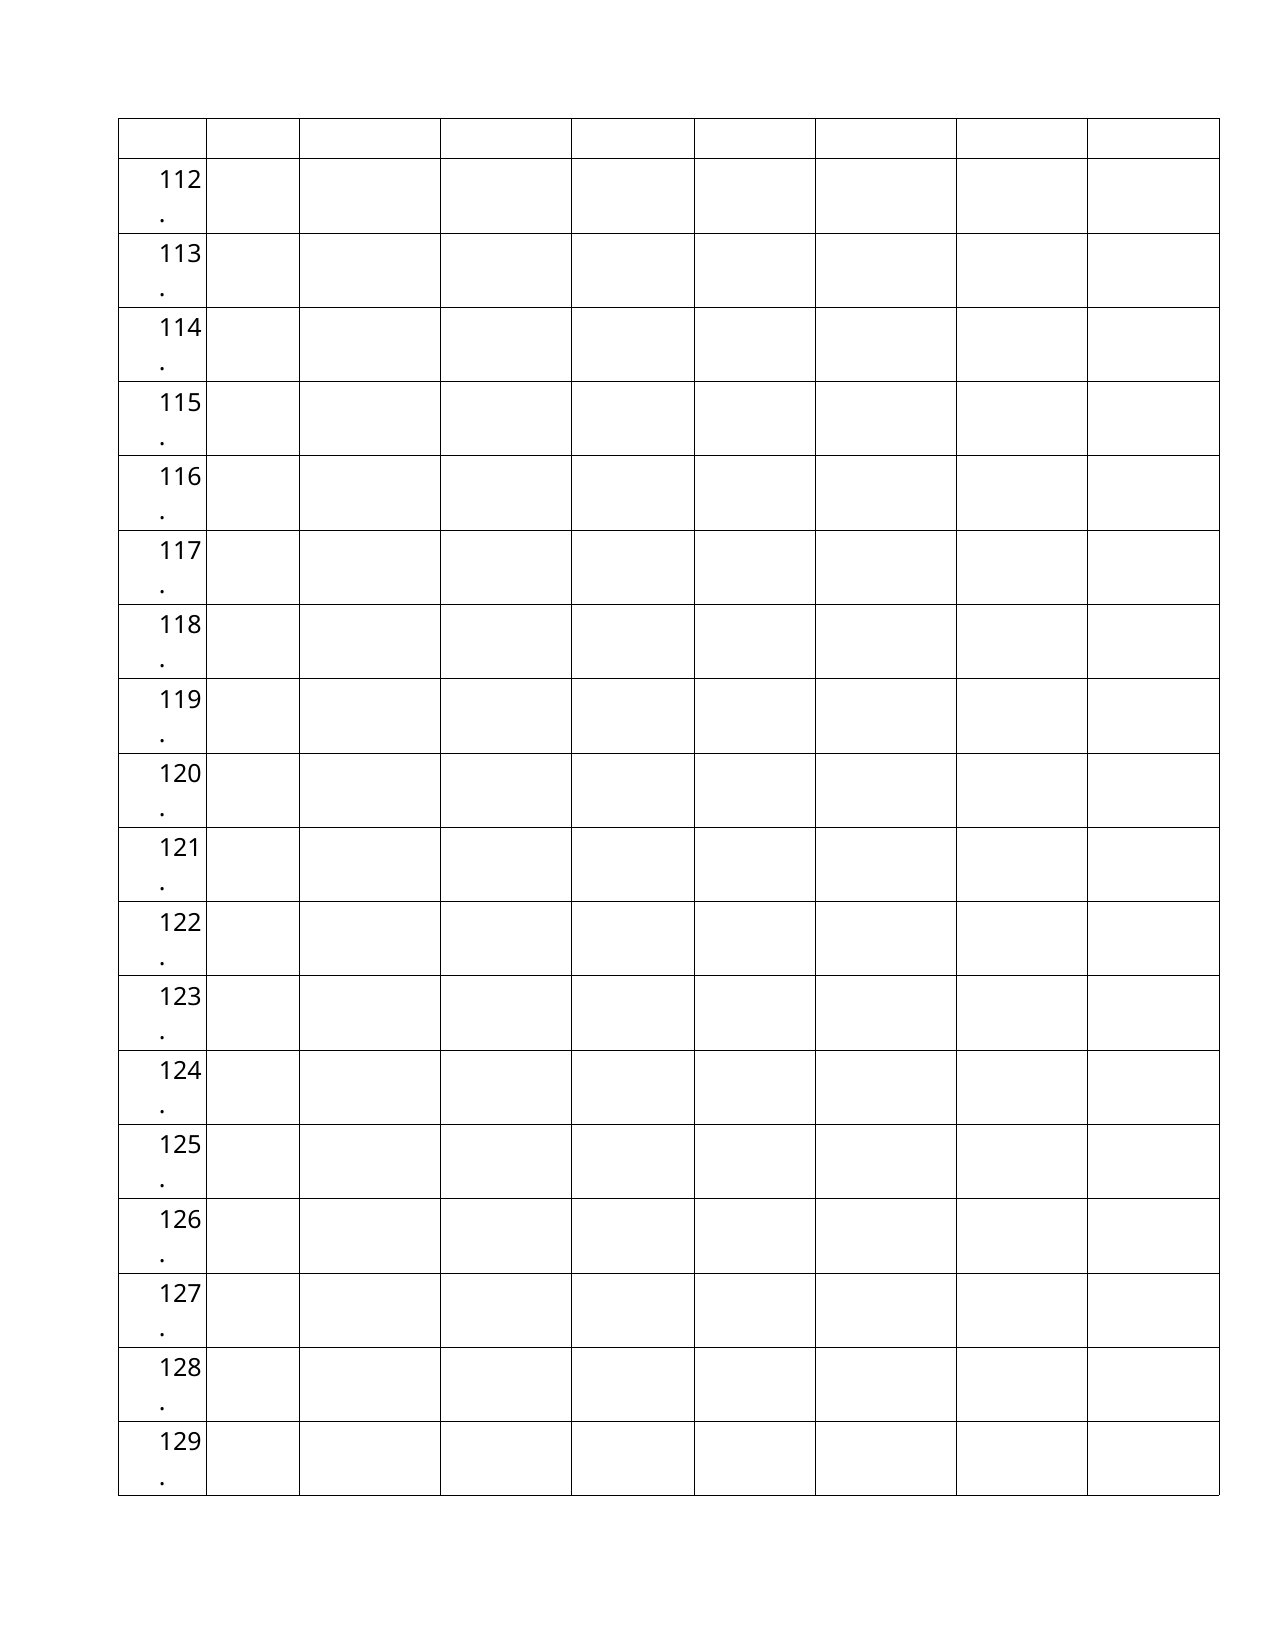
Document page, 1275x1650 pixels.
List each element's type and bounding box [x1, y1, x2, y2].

table_cell [957, 902, 1087, 975]
table_cell [816, 456, 956, 530]
table_cell [572, 679, 694, 752]
table_cell [300, 234, 440, 307]
table_cell [119, 308, 206, 381]
table_cell [119, 234, 206, 307]
table_cell [816, 119, 956, 158]
table_cell [816, 382, 956, 455]
table_cell [695, 605, 815, 678]
table_cell [572, 828, 694, 901]
table_cell [816, 1348, 956, 1421]
table_cell [1088, 605, 1219, 678]
table_cell [1088, 754, 1219, 827]
table_cell [300, 531, 440, 604]
table_cell [300, 976, 440, 1049]
table_cell [119, 119, 206, 158]
table_cell [1088, 456, 1219, 530]
table_cell [572, 1051, 694, 1124]
table_cell [957, 976, 1087, 1049]
table_cell [441, 902, 571, 975]
table_cell [441, 679, 571, 752]
table_cell [300, 159, 440, 233]
table_cell [207, 1274, 299, 1347]
table_cell [816, 754, 956, 827]
table_cell [300, 605, 440, 678]
table_cell [1088, 531, 1219, 604]
table_cell [207, 605, 299, 678]
table_cell [816, 1125, 956, 1198]
table_cell [695, 1051, 815, 1124]
table_cell [300, 1422, 440, 1495]
table_cell [1088, 1348, 1219, 1421]
table_cell [207, 119, 299, 158]
table_cell [441, 1125, 571, 1198]
table_cell [957, 1125, 1087, 1198]
table_cell [957, 456, 1087, 530]
table_cell [441, 1274, 571, 1347]
table_cell [572, 456, 694, 530]
table_cell [695, 234, 815, 307]
table_cell [695, 382, 815, 455]
table_cell [1088, 1199, 1219, 1272]
table_cell [957, 605, 1087, 678]
table_cell [1088, 234, 1219, 307]
table_cell [1088, 679, 1219, 752]
table_cell [207, 679, 299, 752]
table_cell [816, 828, 956, 901]
table_cell [816, 1051, 956, 1124]
table_cell [816, 1199, 956, 1272]
table_cell [441, 234, 571, 307]
table_cell [207, 382, 299, 455]
table_cell [300, 119, 440, 158]
table_cell [207, 308, 299, 381]
table_cell [119, 1422, 206, 1495]
table_cell [441, 308, 571, 381]
table_cell [300, 902, 440, 975]
table_cell [441, 1051, 571, 1124]
table_cell [441, 1422, 571, 1495]
table_cell [119, 679, 206, 752]
table_cell [207, 902, 299, 975]
table_cell [1088, 1125, 1219, 1198]
table_cell [1088, 382, 1219, 455]
table_cell [816, 308, 956, 381]
table_cell [441, 1199, 571, 1272]
table_cell [441, 159, 571, 233]
table_cell [441, 976, 571, 1049]
table_cell [119, 605, 206, 678]
table_cell [816, 1422, 956, 1495]
table_cell [816, 902, 956, 975]
table_cell [572, 1348, 694, 1421]
table_cell [441, 119, 571, 158]
table_cell [572, 754, 694, 827]
table_cell [119, 1051, 206, 1124]
table_cell [695, 456, 815, 530]
table_cell [207, 1199, 299, 1272]
table_cell [957, 234, 1087, 307]
table_cell [207, 828, 299, 901]
table_cell [119, 1199, 206, 1272]
table_cell [816, 679, 956, 752]
table_cell [300, 1125, 440, 1198]
table_cell [207, 159, 299, 233]
table_cell [207, 754, 299, 827]
table_cell [1088, 119, 1219, 158]
table_cell [207, 456, 299, 530]
table_cell [695, 976, 815, 1049]
table_cell [1088, 308, 1219, 381]
table_cell [207, 1348, 299, 1421]
table_cell [816, 531, 956, 604]
table_cell [300, 308, 440, 381]
table_cell [1088, 1274, 1219, 1347]
table_cell [207, 976, 299, 1049]
table_cell [957, 119, 1087, 158]
table_cell [119, 1125, 206, 1198]
table_cell [957, 382, 1087, 455]
table_cell [695, 1199, 815, 1272]
table_cell [572, 382, 694, 455]
table_cell [207, 531, 299, 604]
table_cell [119, 456, 206, 530]
table_cell [572, 902, 694, 975]
table_cell [441, 531, 571, 604]
table_cell [119, 902, 206, 975]
table_cell [207, 1125, 299, 1198]
table_cell [572, 1199, 694, 1272]
table_cell [695, 159, 815, 233]
table_cell [1088, 976, 1219, 1049]
table_cell [695, 1348, 815, 1421]
table_cell [300, 382, 440, 455]
table_cell [1088, 1051, 1219, 1124]
table_cell [207, 234, 299, 307]
table_cell [300, 828, 440, 901]
table_cell [572, 976, 694, 1049]
table_cell [572, 1274, 694, 1347]
table_cell [300, 456, 440, 530]
table_cell [441, 456, 571, 530]
table_cell [695, 679, 815, 752]
table_cell [441, 1348, 571, 1421]
table_cell [957, 1348, 1087, 1421]
table_cell [119, 531, 206, 604]
table_cell [816, 159, 956, 233]
table_cell [572, 308, 694, 381]
table_cell [207, 1051, 299, 1124]
table_cell [816, 976, 956, 1049]
table_cell [957, 1274, 1087, 1347]
table_cell [300, 754, 440, 827]
table_cell [572, 1422, 694, 1495]
table_cell [695, 828, 815, 901]
table_cell [572, 234, 694, 307]
table_cell [957, 828, 1087, 901]
table_cell [572, 1125, 694, 1198]
table_cell [957, 531, 1087, 604]
table_cell [119, 1274, 206, 1347]
table_cell [119, 1348, 206, 1421]
table_cell [119, 754, 206, 827]
table_cell [695, 902, 815, 975]
table_cell [695, 119, 815, 158]
table_cell [695, 754, 815, 827]
table_cell [441, 828, 571, 901]
table_cell [119, 382, 206, 455]
table_cell [695, 308, 815, 381]
table_cell [300, 1274, 440, 1347]
table_cell [572, 119, 694, 158]
table_cell [441, 605, 571, 678]
table_cell [300, 679, 440, 752]
table_cell [300, 1051, 440, 1124]
table_cell [300, 1199, 440, 1272]
table_cell [1088, 159, 1219, 233]
table_cell [816, 605, 956, 678]
table_cell [441, 754, 571, 827]
table_cell [572, 605, 694, 678]
table_cell [1088, 828, 1219, 901]
table_cell [695, 1125, 815, 1198]
table_cell [957, 754, 1087, 827]
table_cell [695, 1422, 815, 1495]
table_cell [207, 1422, 299, 1495]
table_cell [957, 1051, 1087, 1124]
table_cell [300, 1348, 440, 1421]
table_cell [957, 1199, 1087, 1272]
table_cell [957, 159, 1087, 233]
table_cell [816, 234, 956, 307]
table_cell [119, 828, 206, 901]
table_cell [441, 382, 571, 455]
table_cell [572, 159, 694, 233]
table_cell [695, 1274, 815, 1347]
table_cell [816, 1274, 956, 1347]
table_cell [1088, 902, 1219, 975]
table_cell [119, 976, 206, 1049]
table_cell [957, 679, 1087, 752]
table_cell [695, 531, 815, 604]
table_cell [957, 1422, 1087, 1495]
table_cell [572, 531, 694, 604]
table_cell [957, 308, 1087, 381]
table_cell [119, 159, 206, 233]
table_cell [1088, 1422, 1219, 1495]
